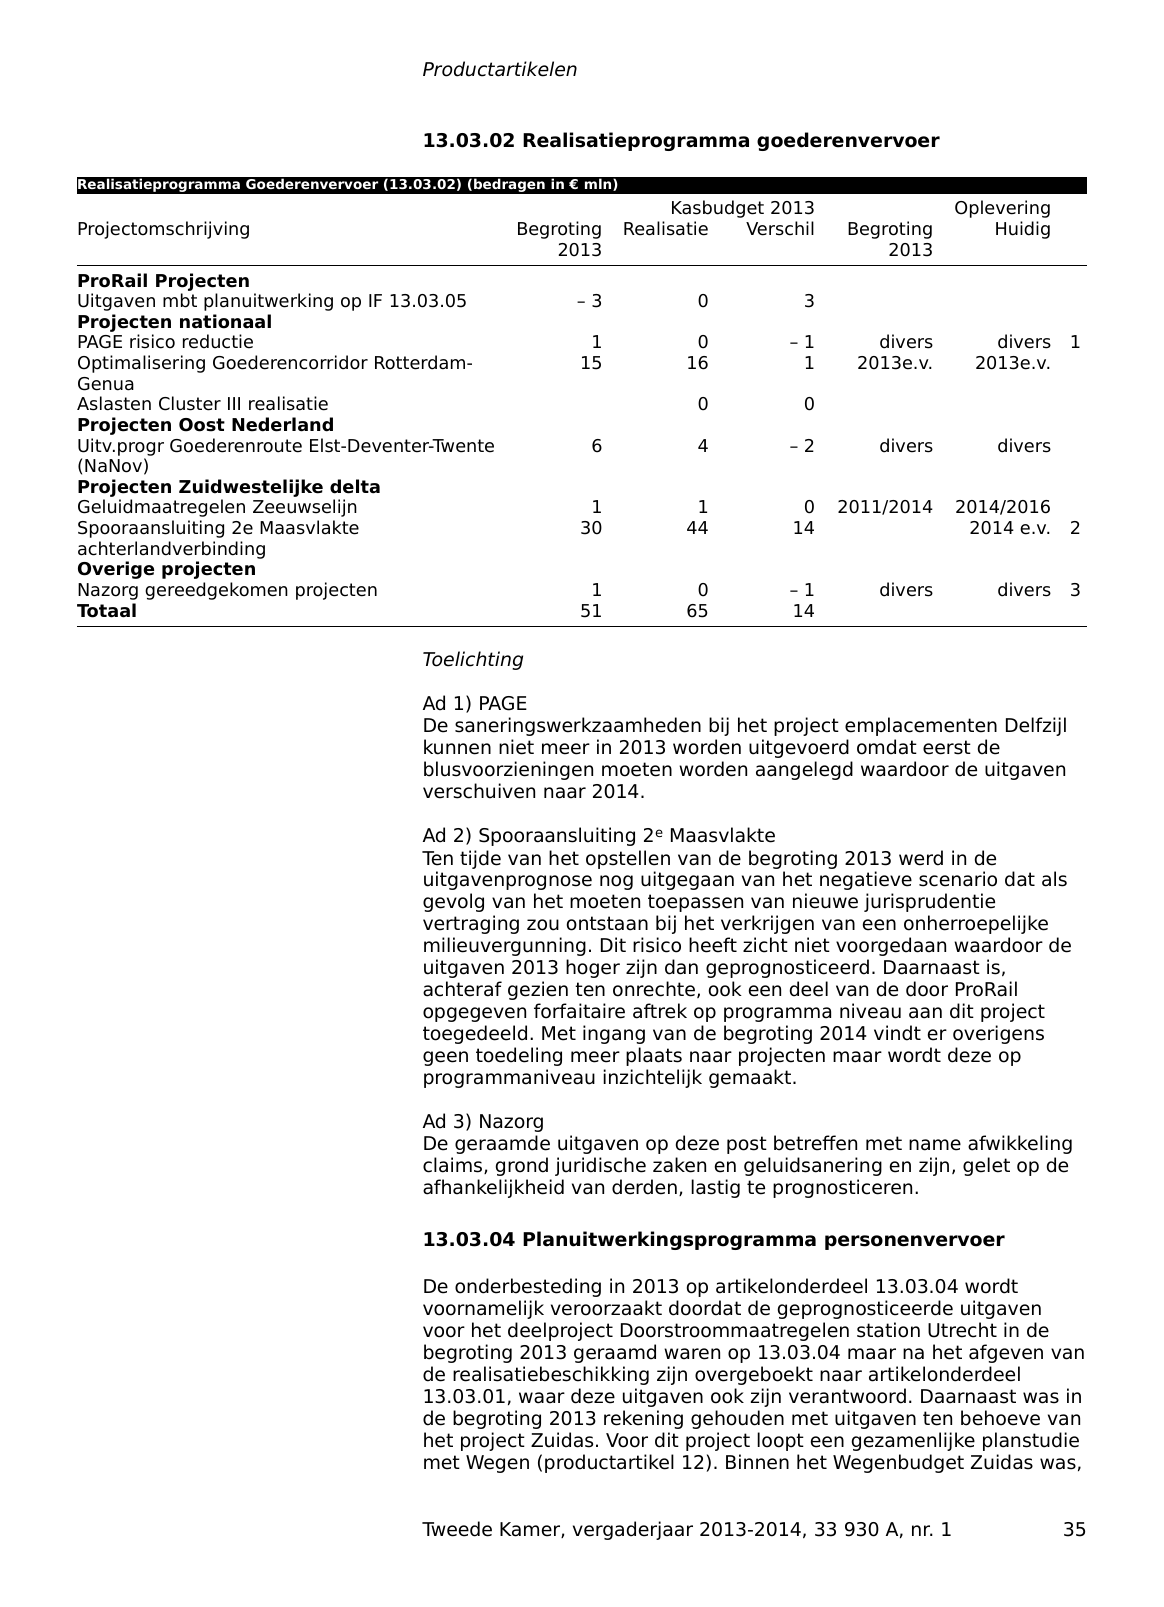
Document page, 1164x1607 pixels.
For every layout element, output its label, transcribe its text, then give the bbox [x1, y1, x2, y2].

table_cell divers [939, 436, 1057, 477]
table_cell – 1 [715, 580, 821, 601]
table_cell Uitgaven mbt planuitwerking op IF 13.03.05 [77, 291, 502, 312]
table_cell 2014/2016 [939, 498, 1057, 518]
table_cell 14 [715, 601, 821, 626]
table_cell divers [939, 333, 1057, 353]
table_cell 2014 e.v. [939, 518, 1057, 559]
table_cell 0 [715, 394, 821, 415]
table_cell [1057, 436, 1087, 477]
table_cell [1057, 415, 1087, 436]
table_cell 3 [1057, 580, 1087, 601]
text Ad 1) PAGE [422, 693, 1087, 715]
table_cell 0 [608, 291, 714, 312]
table_cell 2013e.v. [939, 353, 1057, 394]
table_cell PAGE risico reductie [77, 333, 502, 353]
table_cell [608, 312, 714, 332]
table_cell [1057, 498, 1087, 518]
table_cell 44 [608, 518, 714, 559]
text Ad 3) Nazorg [422, 1111, 1087, 1133]
table_cell [939, 312, 1057, 332]
table_cell Aslasten Cluster III realisatie [77, 394, 502, 415]
table_cell Verschil [715, 219, 821, 265]
table_cell [1057, 601, 1087, 626]
table_cell 0 [608, 333, 714, 353]
table_cell [715, 266, 821, 291]
table_cell Realisatie [608, 219, 714, 265]
table_cell 0 [608, 394, 714, 415]
subtitle 13.03.02 Realisatieprogramma goederenvervoer [422, 130, 1087, 152]
table_cell – 3 [502, 291, 608, 312]
table_cell [715, 312, 821, 332]
table_cell 1 [502, 498, 608, 518]
table_cell [715, 415, 821, 436]
table_cell [939, 394, 1057, 415]
table_cell [1057, 312, 1087, 332]
table_cell [821, 477, 939, 497]
table_cell [939, 266, 1057, 291]
table_cell [502, 394, 608, 415]
text Ten tijde van het opstellen van de begroting 2013 werd in de uitgavenprognose nog uitgegaan van het negatieve scenario dat als gevolg van het moeten toepassen van nieuwe jurisprudentie vertraging zou ontstaan bij het verkrijgen van een onherroepelijke milieuvergunning. Dit risico heeft zicht niet voorgedaan waardoor de uitgaven 2013 hoger zijn dan geprognosticeerd. Daarnaast is, achteraf gezien ten onrechte, ook een deel van de door ProRail opgegeven forfaitaire aftrek op programma niveau aan dit project toegedeeld. Met ingang van de begroting 2014 vindt er overigens geen toedeling meer plaats naar projecten maar wordt deze op programmaniveau inzichtelijk gemaakt. [422, 847, 1087, 1089]
table_cell [821, 266, 939, 291]
table_cell [1057, 194, 1087, 219]
table_cell 1 [1057, 333, 1087, 353]
table_cell 4 [608, 436, 714, 477]
table_cell Overige projecten [77, 559, 502, 580]
table_cell 1 [715, 353, 821, 394]
table_cell Begroting 2013 [821, 219, 939, 265]
subtitle Toelichting [422, 649, 1087, 671]
table_cell [939, 477, 1057, 497]
text De geraamde uitgaven op deze post betreffen met name afwikkeling claims, grond juridische zaken en geluidsanering en zijn, gelet op de afhankelijkheid van derden, lastig te prognosticeren. [422, 1133, 1087, 1199]
table_cell [939, 415, 1057, 436]
table_cell [821, 394, 939, 415]
table_cell 2013e.v. [821, 353, 939, 394]
table_cell [1057, 394, 1087, 415]
table_cell Geluidmaatregelen Zeeuwselijn [77, 498, 502, 518]
table_cell [502, 415, 608, 436]
table_cell [1057, 353, 1087, 394]
table_cell [939, 601, 1057, 626]
text De saneringswerkzaamheden bij het project emplacementen Delfzijl kunnen niet meer in 2013 worden uitgevoerd omdat eerst de blusvoorzieningen moeten worden aangelegd waardoor de uitgaven verschuiven naar 2014. [422, 715, 1087, 803]
table_cell divers [821, 333, 939, 353]
table_cell [821, 415, 939, 436]
table_cell 15 [502, 353, 608, 394]
table_cell [939, 291, 1057, 312]
table_cell 2011/2014 [821, 498, 939, 518]
table_cell [1057, 559, 1087, 580]
table_cell [1057, 477, 1087, 497]
table_cell [821, 291, 939, 312]
table_cell Optimalisering Goederencorridor Rotterdam-Genua [77, 353, 502, 394]
table_cell Projectomschrijving [77, 219, 502, 265]
table_cell Begroting 2013 [502, 219, 608, 265]
table_cell [502, 477, 608, 497]
table_cell Nazorg gereedgekomen projecten [77, 580, 502, 601]
table_cell ProRail Projecten [77, 266, 502, 291]
table_cell [608, 266, 714, 291]
table_cell 51 [502, 601, 608, 626]
table_cell 16 [608, 353, 714, 394]
table_cell – 2 [715, 436, 821, 477]
table_cell [608, 415, 714, 436]
table_cell [715, 559, 821, 580]
table_cell [77, 194, 502, 219]
table_cell [821, 601, 939, 626]
subtitle 13.03.04 Planuitwerkingsprogramma personenvervoer [422, 1229, 1087, 1251]
table_cell [821, 518, 939, 559]
table_cell [502, 266, 608, 291]
table_cell Totaal [77, 601, 502, 626]
table_cell 1 [502, 580, 608, 601]
table_cell 1 [608, 498, 714, 518]
table_cell [502, 559, 608, 580]
table_cell [1057, 266, 1087, 291]
table_cell [821, 559, 939, 580]
table_cell [608, 559, 714, 580]
table_cell [821, 312, 939, 332]
table_cell – 1 [715, 333, 821, 353]
table_cell divers [821, 580, 939, 601]
table_cell [608, 477, 714, 497]
table_cell divers [939, 580, 1057, 601]
table_cell [502, 312, 608, 332]
table_cell 30 [502, 518, 608, 559]
table_cell 65 [608, 601, 714, 626]
table_cell 1 [502, 333, 608, 353]
table_cell 2 [1057, 518, 1087, 559]
table_cell Kasbudget 2013 [502, 194, 821, 219]
table_cell [939, 559, 1057, 580]
table_cell 0 [608, 580, 714, 601]
table_cell 6 [502, 436, 608, 477]
table_cell 0 [715, 498, 821, 518]
text De onderbesteding in 2013 op artikelonderdeel 13.03.04 wordt voornamelijk veroorzaakt doordat de geprognosticeerde uitgaven voor het deelproject Doorstroommaatregelen station Utrecht in de begroting 2013 geraamd waren op 13.03.04 maar na het afgeven van de realisatiebeschikking zijn overgeboekt naar artikelonderdeel 13.03.01, waar deze uitgaven ook zijn verantwoord. Daarnaast was in de begroting 2013 rekening gehouden met uitgaven ten behoeve van het project Zuidas. Voor dit project loopt een gezamenlijke planstudie met Wegen (productartikel 12). Binnen het Wegenbudget Zuidas was, [422, 1276, 1087, 1474]
table_cell [1057, 219, 1087, 265]
table_cell Projecten Zuidwestelijke delta [77, 477, 502, 497]
table_header Realisatieprogramma Goederenvervoer (13.03.02) (bedragen in € mln) [77, 177, 1087, 193]
table_cell 3 [715, 291, 821, 312]
table_cell Projecten nationaal [77, 312, 502, 332]
table_cell Spooraansluiting 2e Maasvlakte achterlandverbinding [77, 518, 502, 559]
table_cell 14 [715, 518, 821, 559]
table_cell Oplevering [821, 194, 1057, 219]
text Ad 2) Spooraansluiting 2e Maasvlakte [422, 825, 1087, 847]
table_cell Uitv.progr Goederenroute Elst-Deventer-Twente (NaNov) [77, 436, 502, 477]
table_cell [715, 477, 821, 497]
table_cell Projecten Oost Nederland [77, 415, 502, 436]
table_cell [1057, 291, 1087, 312]
table_cell Huidig [939, 219, 1057, 265]
table_cell divers [821, 436, 939, 477]
